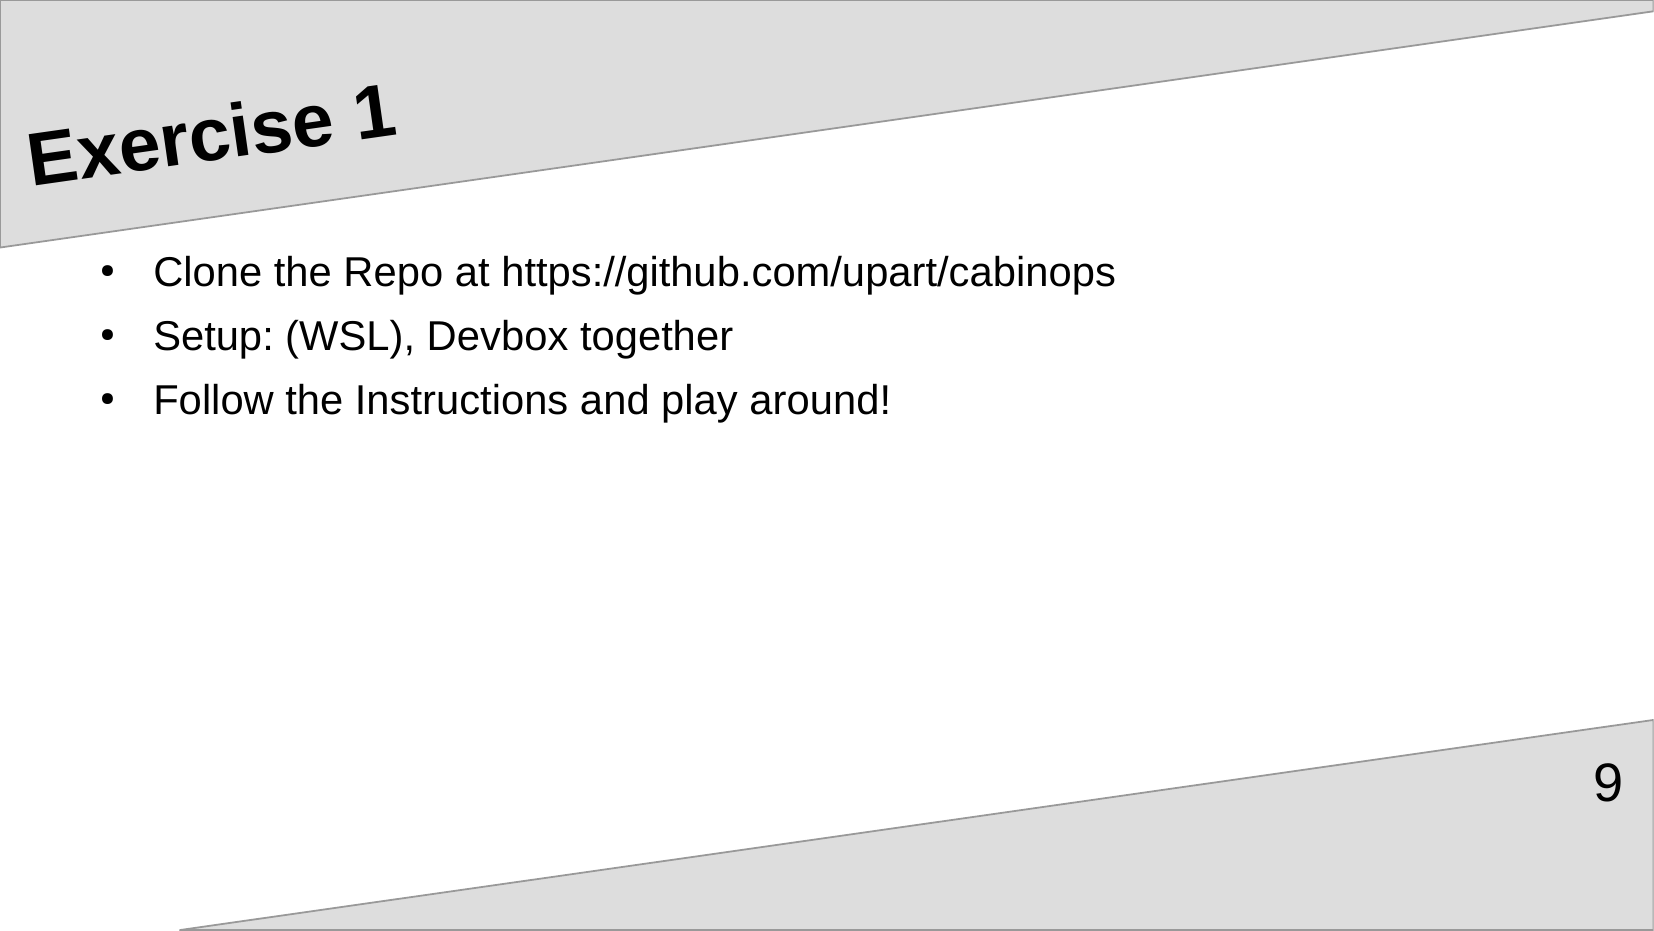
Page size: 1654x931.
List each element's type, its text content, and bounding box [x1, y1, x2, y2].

list Clone the Repo at https://github.com/upart/cabinops Setup: (WSL), Devbox together Follow the Instructions and play around! [82, 248, 1538, 789]
title Exercise 1 [16, 0, 1501, 239]
